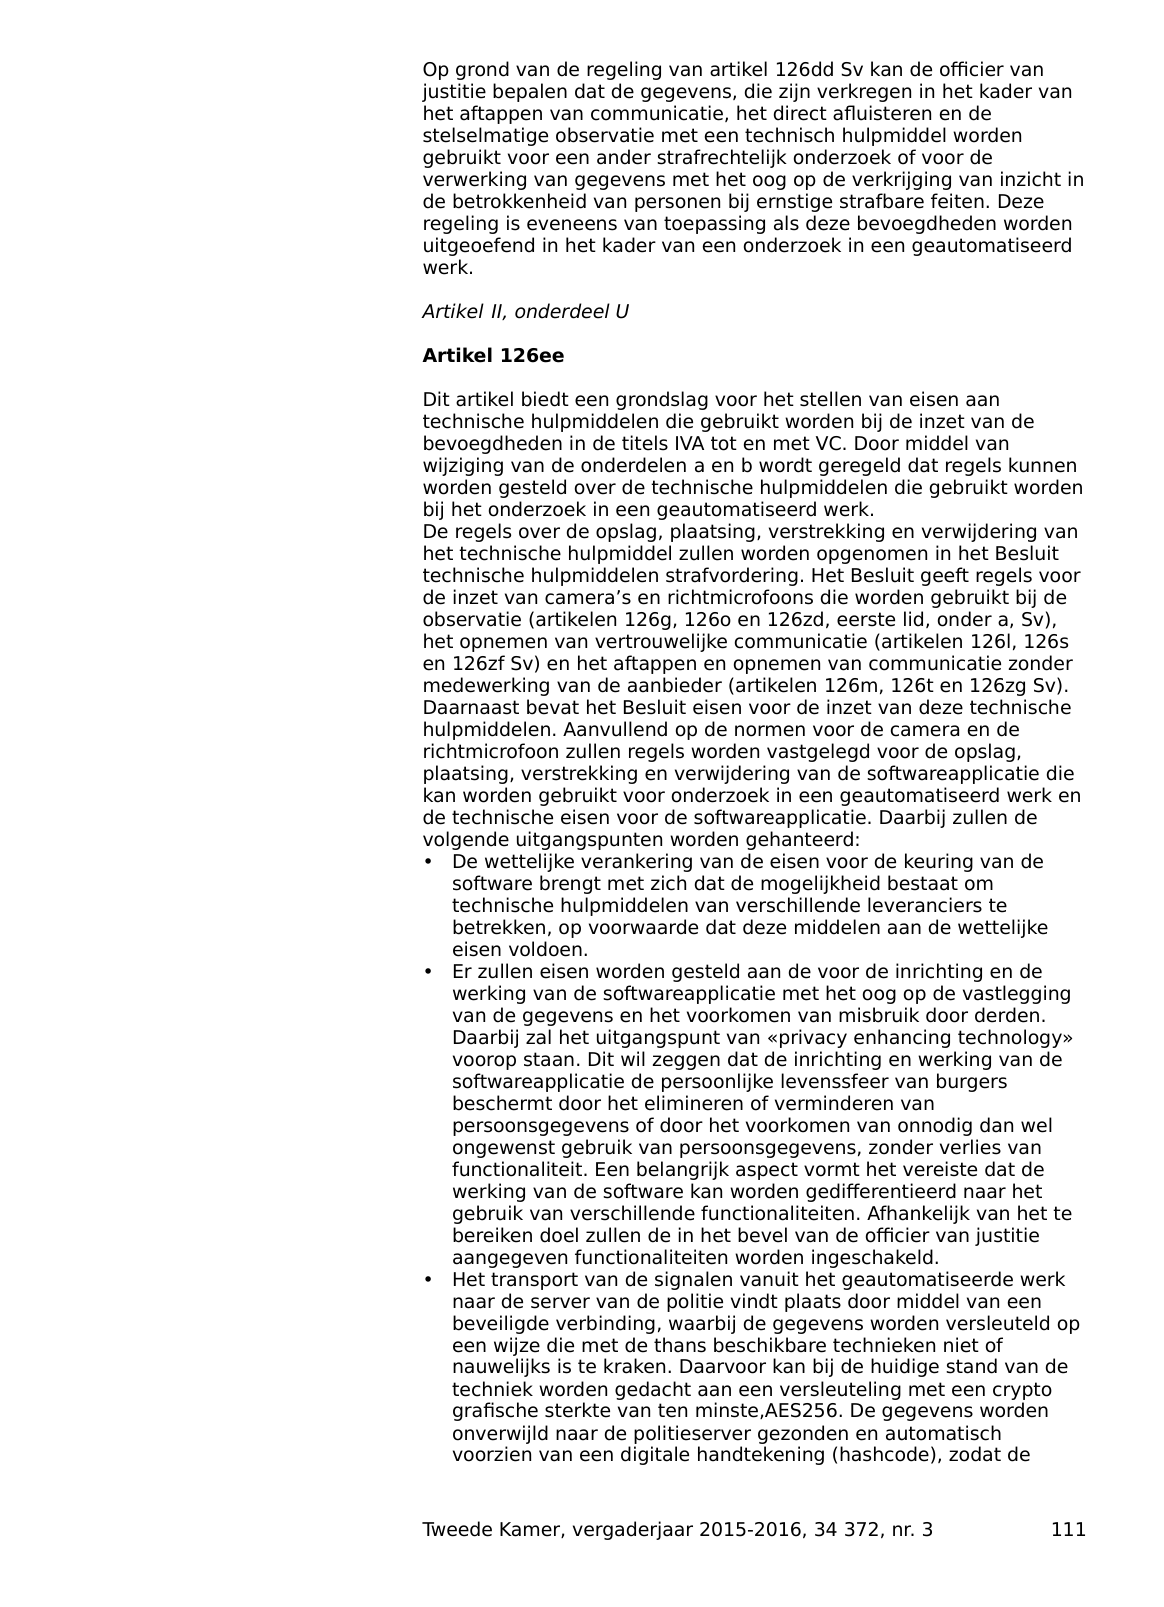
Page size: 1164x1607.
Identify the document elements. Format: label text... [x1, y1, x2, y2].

text • Het transport van de signalen vanuit het geautomatiseerde werk naar de server van de politie vindt plaats door middel van een beveiligde verbinding, waarbij de gegevens worden versleuteld op een wijze die met de thans beschikbare technieken niet of nauwelijks is te kraken. Daarvoor kan bij de huidige stand van de techniek worden gedacht aan een versleuteling met een crypto grafische sterkte van ten minste,AES256. De gegevens worden onverwijld naar de politieserver gezonden en automatisch voorzien van een digitale handtekening (hashcode), zodat de [422, 1268, 1087, 1466]
text • Er zullen eisen worden gesteld aan de voor de inrichting en de werking van de softwareapplicatie met het oog op de vastlegging van de gegevens en het voorkomen van misbruik door derden. Daarbij zal het uitgangspunt van «privacy enhancing technology» voorop staan. Dit wil zeggen dat de inrichting en werking van de softwareapplicatie de persoonlijke levenssfeer van burgers beschermt door het elimineren of verminderen van persoonsgegevens of door het voorkomen van onnodig dan wel ongewenst gebruik van persoonsgegevens, zonder verlies van functionaliteit. Een belangrijk aspect vormt het vereiste dat de werking van de software kan worden gedifferentieerd naar het gebruik van verschillende functionaliteiten. Afhankelijk van het te bereiken doel zullen de in het bevel van de officier van justitie aangegeven functionaliteiten worden ingeschakeld. [422, 961, 1087, 1268]
text Dit artikel biedt een grondslag voor het stellen van eisen aan technische hulpmiddelen die gebruikt worden bij de inzet van de bevoegdheden in de titels IVA tot en met VC. Door middel van wijziging van de onderdelen a en b wordt geregeld dat regels kunnen worden gesteld over de technische hulpmiddelen die gebruikt worden bij het onderzoek in een geautomatiseerd werk. [422, 389, 1087, 521]
subtitle Artikel II, onderdeel U [422, 301, 1087, 323]
text Op grond van de regeling van artikel 126dd Sv kan de officier van justitie bepalen dat de gegevens, die zijn verkregen in het kader van het aftappen van communicatie, het direct afluisteren en de stelselmatige observatie met een technisch hulpmiddel worden gebruikt voor een ander strafrechtelijk onderzoek of voor de verwerking van gegevens met het oog op de verkrijging van inzicht in de betrokkenheid van personen bij ernstige strafbare feiten. Deze regeling is eveneens van toepassing als deze bevoegdheden worden uitgeoefend in het kader van een onderzoek in een geautomatiseerd werk. [422, 59, 1087, 279]
text • De wettelijke verankering van de eisen voor de keuring van de software brengt met zich dat de mogelijkheid bestaat om technische hulpmiddelen van verschillende leveranciers te betrekken, op voorwaarde dat deze middelen aan de wettelijke eisen voldoen. [422, 851, 1087, 961]
text De regels over de opslag, plaatsing, verstrekking en verwijdering van het technische hulpmiddel zullen worden opgenomen in het Besluit technische hulpmiddelen strafvordering. Het Besluit geeft regels voor de inzet van camera’s en richtmicrofoons die worden gebruikt bij de observatie (artikelen 126g, 126o en 126zd, eerste lid, onder a, Sv), het opnemen van vertrouwelijke communicatie (artikelen 126l, 126s en 126zf Sv) en het aftappen en opnemen van communicatie zonder medewerking van de aanbieder (artikelen 126m, 126t en 126zg Sv). Daarnaast bevat het Besluit eisen voor de inzet van deze technische hulpmiddelen. Aanvullend op de normen voor de camera en de richtmicrofoon zullen regels worden vastgelegd voor de opslag, plaatsing, verstrekking en verwijdering van de softwareapplicatie die kan worden gebruikt voor onderzoek in een geautomatiseerd werk en de technische eisen voor de softwareapplicatie. Daarbij zullen de volgende uitgangspunten worden gehanteerd: [422, 521, 1087, 851]
subtitle Artikel 126ee [422, 345, 1087, 367]
